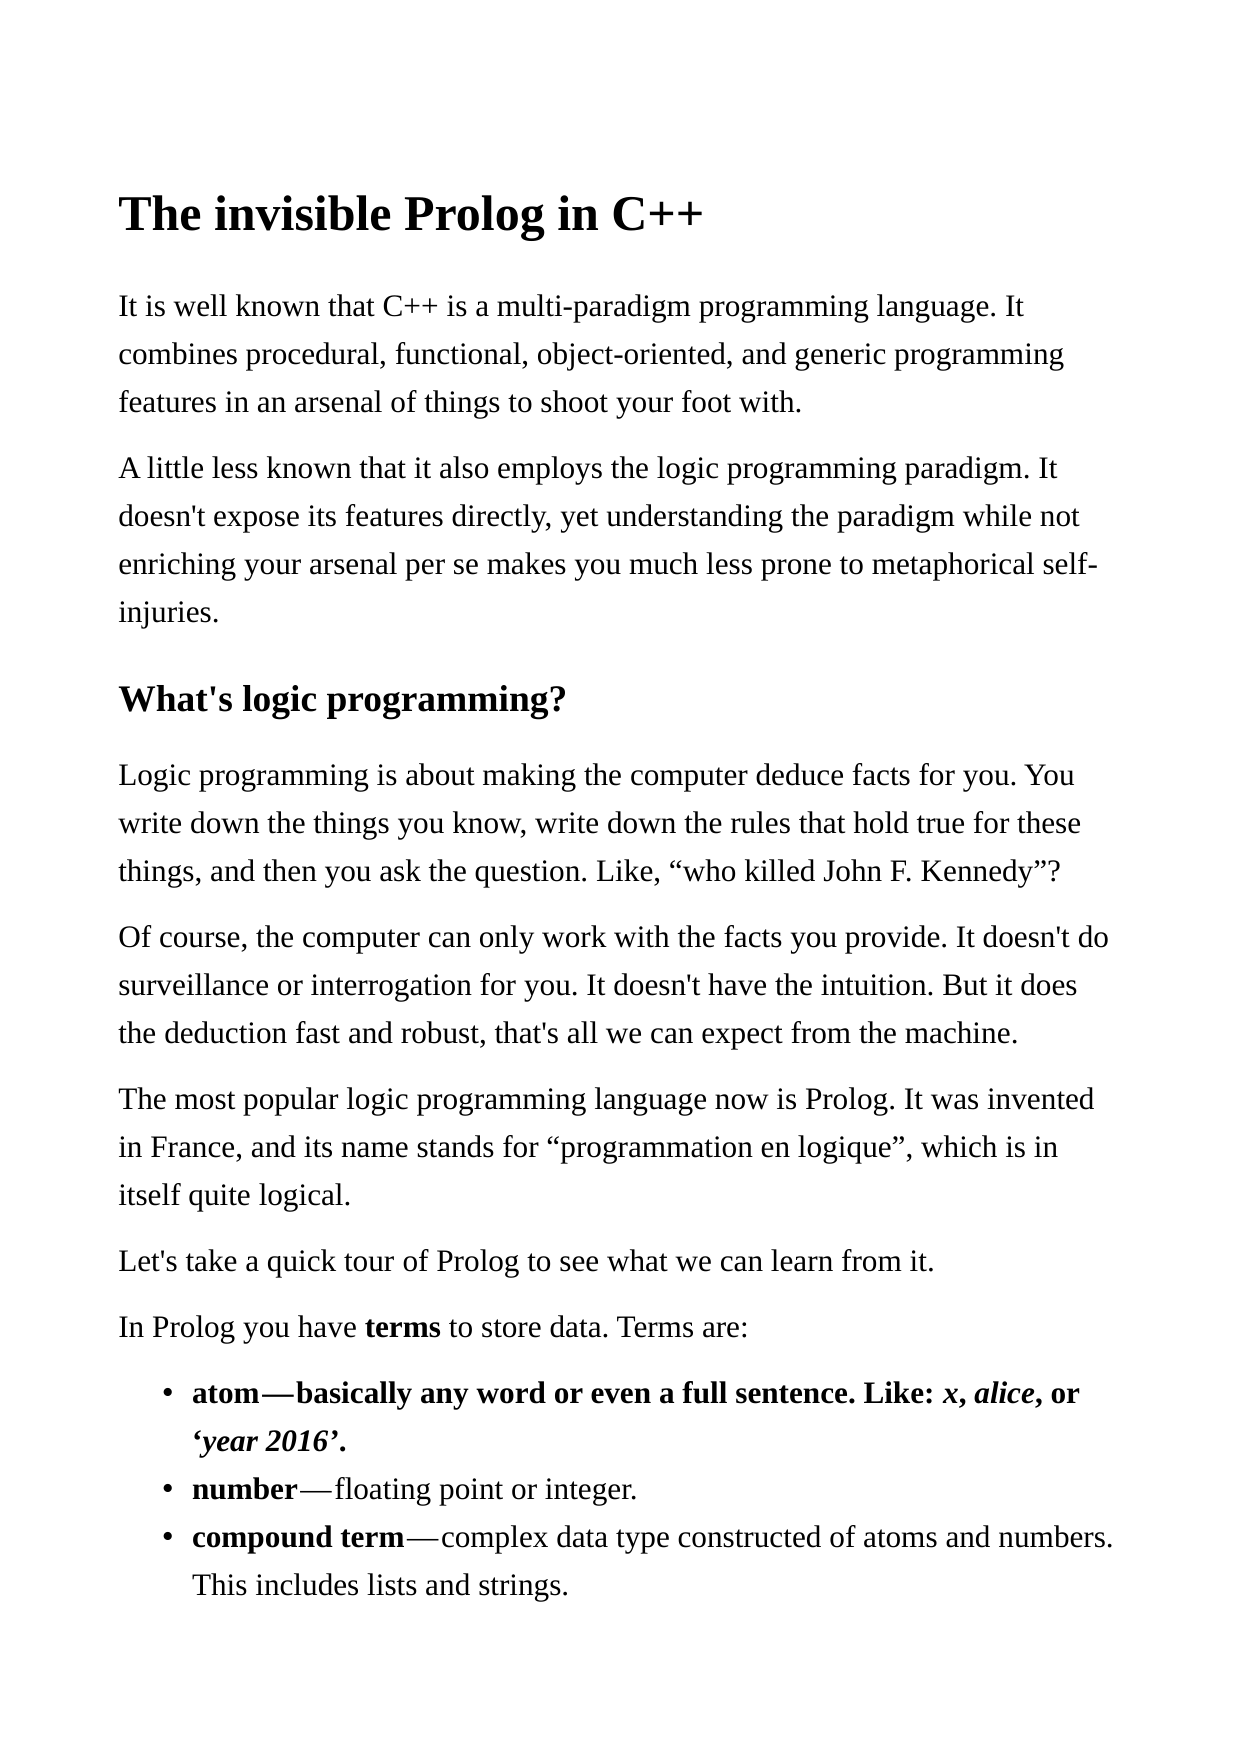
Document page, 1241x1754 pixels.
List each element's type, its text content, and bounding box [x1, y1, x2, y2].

text Let's take a quick tour of Prolog to see what we can learn from it. [118, 1233, 1122, 1281]
text In Prolog you have terms to store data. Terms are: [118, 1299, 1122, 1347]
list number — floating point or integer. [162, 1461, 1122, 1509]
subtitle The invisible Prolog in C++ [118, 184, 1122, 242]
text Of course, the computer can only work with the facts you provide. It doesn't do surveillance or interrogation for you. It doesn't have the intuition. But it does the deduction fast and robust, that's all we can expect from the machine. [118, 909, 1122, 1053]
list atom — basically any word or even a full sentence. Like: x, alice, or ‘year 2016’. [162, 1365, 1122, 1461]
text A little less known that it also employs the logic programming paradigm. It doesn't expose its features directly, yet understanding the paradigm while not enriching your arsenal per se makes you much less prone to metaphorical self-injuries. [118, 440, 1122, 632]
text Logic programming is about making the computer deduce facts for you. You write down the things you know, write down the rules that hold true for these things, and then you ask the question. Like, “who killed John F. Kennedy”? [118, 747, 1122, 891]
subtitle What's logic programming? [118, 677, 1122, 720]
text The most popular logic programming language now is Prolog. It was invented in France, and its name stands for “programmation en logique”, which is in itself quite logical. [118, 1071, 1122, 1215]
text It is well known that C++ is a multi-paradigm programming language. It combines procedural, functional, object-oriented, and generic programming features in an arsenal of things to shoot your foot with. [118, 278, 1122, 422]
list compound term — complex data type constructed of atoms and numbers. This includes lists and strings. [162, 1509, 1122, 1605]
